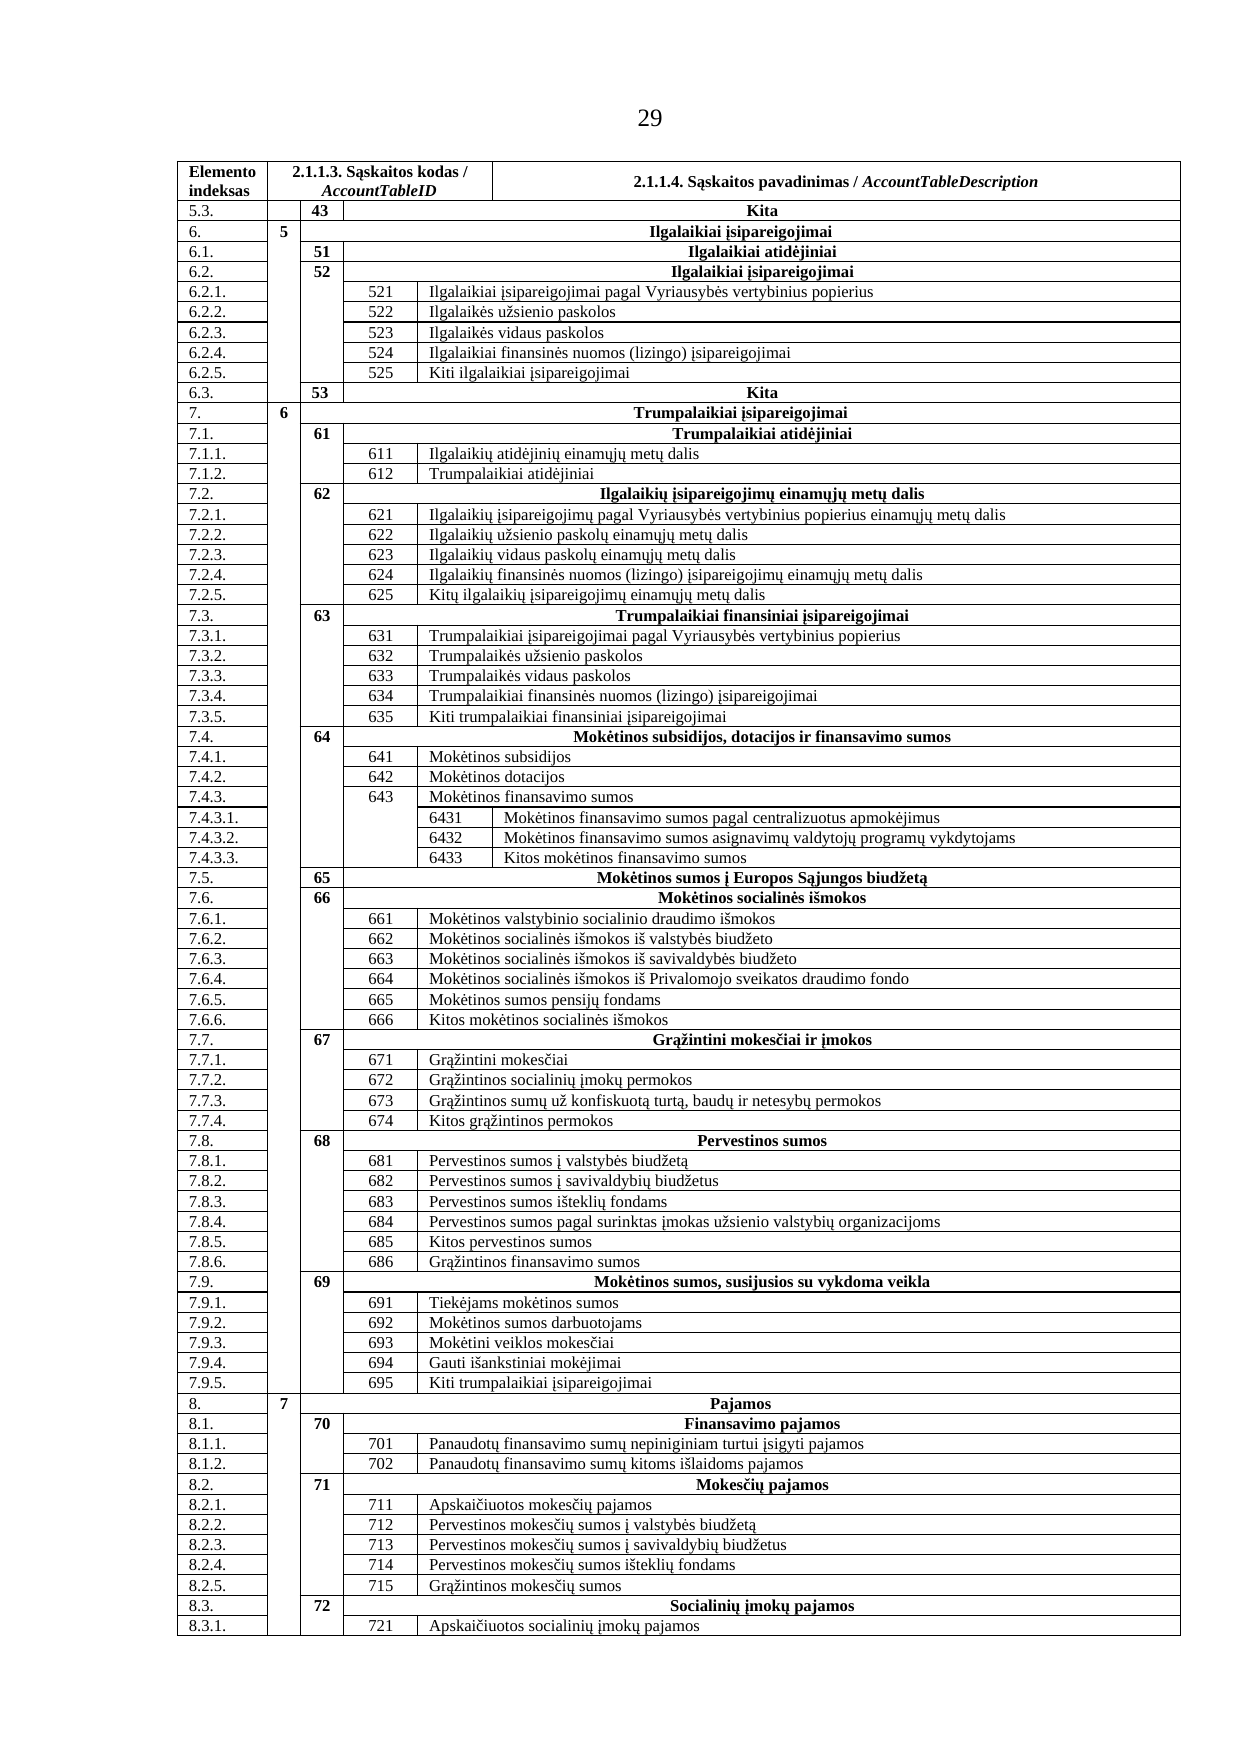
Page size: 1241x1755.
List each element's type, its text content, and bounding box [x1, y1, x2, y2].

table_cell 8.2.3. [178, 1535, 267, 1554]
table_cell 6.2.4. [178, 343, 267, 362]
table_cell 694 [344, 1353, 417, 1372]
table_cell 7.9. [178, 1272, 267, 1291]
table_cell 8.2.4. [178, 1555, 267, 1574]
table_cell Trumpalaikiai finansiniai įsipareigojimai [344, 605, 1180, 624]
table_cell 714 [344, 1555, 417, 1574]
table_cell 6.2.1. [178, 282, 267, 301]
table_cell 682 [344, 1171, 417, 1190]
table_cell Mokėtinos subsidijos [418, 747, 1180, 766]
table_cell 7.8.2. [178, 1171, 267, 1190]
table_cell 7.7.4. [178, 1111, 267, 1130]
table_cell 52 [301, 262, 343, 382]
table_cell 663 [344, 949, 417, 968]
table_cell 7.6.3. [178, 949, 267, 968]
table_cell 8.2.5. [178, 1575, 267, 1594]
table_cell 664 [344, 969, 417, 988]
table_cell Mokėtinos sumos darbuotojams [418, 1313, 1180, 1332]
table_cell 62 [301, 484, 343, 604]
table_cell 643 [344, 787, 417, 867]
table_cell 5 [268, 221, 300, 402]
table_cell 8.2.2. [178, 1515, 267, 1534]
table_cell 635 [344, 706, 417, 726]
table_cell 666 [344, 1010, 417, 1029]
table_cell Apskaičiuotos socialinių įmokų pajamos [418, 1616, 1180, 1635]
table_cell Mokėtinos subsidijos, dotacijos ir finansavimo sumos [344, 727, 1180, 746]
table_cell 674 [344, 1111, 417, 1130]
table_cell 66 [301, 888, 343, 1029]
table_cell 662 [344, 929, 417, 948]
table_cell 7.4.1. [178, 747, 267, 766]
table_cell Pervestinos mokesčių sumos į savivaldybių biudžetus [418, 1535, 1180, 1554]
table_cell 632 [344, 646, 417, 665]
table_cell 7.8.6. [178, 1252, 267, 1271]
table_cell Ilgalaikių užsienio paskolų einamųjų metų dalis [418, 525, 1180, 544]
table_cell 8.2.1. [178, 1495, 267, 1514]
table_cell [268, 201, 300, 220]
table_cell 673 [344, 1090, 417, 1109]
table_cell Mokėtini veiklos mokesčiai [418, 1333, 1180, 1352]
table_cell 61 [301, 424, 343, 483]
table_cell 612 [344, 464, 417, 483]
table_cell Tiekėjams mokėtinos sumos [418, 1293, 1180, 1312]
table_header 2.1.1.3. Sąskaitos kodas / AccountTableID [268, 162, 492, 200]
table_cell 7.6.5. [178, 989, 267, 1008]
table_cell Socialinių įmokų pajamos [344, 1596, 1180, 1615]
table_cell 691 [344, 1293, 417, 1312]
table_cell 6.3. [178, 383, 267, 402]
table_cell 8.1. [178, 1414, 267, 1433]
table_cell 672 [344, 1070, 417, 1089]
table_cell 7.3.1. [178, 626, 267, 645]
table_cell 7.3.5. [178, 706, 267, 726]
table_cell Grąžintinos sumų už konfiskuotą turtą, baudų ir netesybų permokos [418, 1090, 1180, 1109]
table_cell 8.1.1. [178, 1434, 267, 1453]
table_cell 7.4.2. [178, 767, 267, 786]
table_cell 665 [344, 989, 417, 1008]
table_cell 692 [344, 1313, 417, 1332]
table_cell 7.7.3. [178, 1090, 267, 1109]
table_cell 623 [344, 545, 417, 564]
table_cell 72 [301, 1596, 343, 1635]
table_cell Ilgalaikiai finansinės nuomos (lizingo) įsipareigojimai [418, 343, 1180, 362]
table_cell 7.6.4. [178, 969, 267, 988]
table_cell 7.3. [178, 605, 267, 624]
table_cell Mokėtinos sumos į Europos Sąjungos biudžetą [344, 868, 1180, 887]
table_cell 8.2. [178, 1474, 267, 1493]
table_cell 7.9.5. [178, 1373, 267, 1392]
table_cell 7.6.6. [178, 1010, 267, 1029]
table_cell Kiti trumpalaikiai įsipareigojimai [418, 1373, 1180, 1392]
table_cell 661 [344, 909, 417, 928]
table_cell 523 [344, 323, 417, 342]
table_cell Grąžintinos socialinių įmokų permokos [418, 1070, 1180, 1089]
table_cell 6431 [418, 808, 492, 827]
table_cell 7. [178, 403, 267, 422]
table_cell Mokėtinos finansavimo sumos asignavimų valdytojų programų vykdytojams [493, 828, 1180, 847]
table_cell Ilgalaikės užsienio paskolos [418, 302, 1180, 321]
table_cell 686 [344, 1252, 417, 1271]
table_cell 69 [301, 1272, 343, 1392]
table_cell Mokėtinos finansavimo sumos pagal centralizuotus apmokėjimus [493, 808, 1180, 827]
table_header Elemento indeksas [178, 162, 267, 200]
table_cell 624 [344, 565, 417, 584]
table_cell 641 [344, 747, 417, 766]
table_cell 51 [301, 242, 343, 261]
table_cell Ilgalaikiai įsipareigojimai [301, 221, 1180, 241]
table_cell 7.4.3. [178, 787, 267, 806]
table_cell 7.9.4. [178, 1353, 267, 1372]
table_cell 6433 [418, 848, 492, 867]
table_cell Mokesčių pajamos [344, 1474, 1180, 1493]
table_cell Gauti išankstiniai mokėjimai [418, 1353, 1180, 1372]
table_cell 7.1.2. [178, 464, 267, 483]
table_cell 7.6. [178, 888, 267, 907]
table_cell Mokėtinos socialinės išmokos iš savivaldybės biudžeto [418, 949, 1180, 968]
table_cell Mokėtinos dotacijos [418, 767, 1180, 786]
table_cell Apskaičiuotos mokesčių pajamos [418, 1495, 1180, 1514]
table_cell 522 [344, 302, 417, 321]
table_cell 7.8.1. [178, 1151, 267, 1170]
table_cell 7.9.1. [178, 1293, 267, 1312]
table_cell 693 [344, 1333, 417, 1352]
table_cell Mokėtinos valstybinio socialinio draudimo išmokos [418, 909, 1180, 928]
table_cell 7.2. [178, 484, 267, 503]
table_cell Kitos pervestinos sumos [418, 1232, 1180, 1251]
table_cell Grąžintini mokesčiai ir įmokos [344, 1030, 1180, 1049]
table_cell 8.3. [178, 1596, 267, 1615]
table_cell Mokėtinos sumos pensijų fondams [418, 989, 1180, 1008]
table_cell 6.2. [178, 262, 267, 281]
table_cell 8. [178, 1394, 267, 1413]
table_cell 683 [344, 1191, 417, 1211]
table_cell Ilgalaikių įsipareigojimų pagal Vyriausybės vertybinius popierius einamųjų metų dalis [418, 504, 1180, 523]
table_cell 681 [344, 1151, 417, 1170]
table_cell 7 [268, 1394, 300, 1635]
table_header 2.1.1.4. Sąskaitos pavadinimas / AccountTableDescription [493, 162, 1180, 200]
table_cell 63 [301, 605, 343, 726]
table_cell 70 [301, 1414, 343, 1473]
table_cell Kitos mokėtinos finansavimo sumos [493, 848, 1180, 867]
table_cell Mokėtinos finansavimo sumos [418, 787, 1180, 806]
table_cell 7.8.3. [178, 1191, 267, 1211]
table_cell 671 [344, 1050, 417, 1069]
table_cell Trumpalaikiai atidėjiniai [344, 424, 1180, 443]
table_cell Kita [344, 201, 1180, 220]
table_cell 7.8. [178, 1131, 267, 1150]
table_cell 7.2.1. [178, 504, 267, 523]
table_cell 633 [344, 666, 417, 685]
table_cell 7.7.1. [178, 1050, 267, 1069]
table_cell 684 [344, 1212, 417, 1231]
table_cell 721 [344, 1616, 417, 1635]
table_cell 7.5. [178, 868, 267, 887]
table_cell Trumpalaikės užsienio paskolos [418, 646, 1180, 665]
table_cell Ilgalaikiai įsipareigojimai [344, 262, 1180, 281]
table_cell 7.2.3. [178, 545, 267, 564]
table_cell 525 [344, 363, 417, 382]
table_cell 621 [344, 504, 417, 523]
table_cell 6.2.3. [178, 323, 267, 342]
table_cell Kitos grąžintinos permokos [418, 1111, 1180, 1130]
table_cell 71 [301, 1474, 343, 1594]
table_cell 7.4.3.3. [178, 848, 267, 867]
table_cell 43 [301, 201, 343, 220]
table_cell 8.3.1. [178, 1616, 267, 1635]
table_cell 7.8.4. [178, 1212, 267, 1231]
table_cell 7.6.1. [178, 909, 267, 928]
table_cell 8.1.2. [178, 1454, 267, 1473]
table_cell 7.3.4. [178, 686, 267, 705]
table_cell 7.2.2. [178, 525, 267, 544]
table_cell 634 [344, 686, 417, 705]
table_cell 6.1. [178, 242, 267, 261]
table_cell 7.1.1. [178, 444, 267, 463]
table_cell Trumpalaikiai atidėjiniai [418, 464, 1180, 483]
table_cell Ilgalaikių vidaus paskolų einamųjų metų dalis [418, 545, 1180, 564]
table_cell Mokėtinos sumos, susijusios su vykdoma veikla [344, 1272, 1180, 1291]
table_cell 7.6.2. [178, 929, 267, 948]
table_cell 7.2.4. [178, 565, 267, 584]
table_cell 7.4.3.1. [178, 808, 267, 827]
table_cell 685 [344, 1232, 417, 1251]
table_cell 6 [268, 403, 300, 1392]
table_cell 5.3. [178, 201, 267, 220]
table_cell Mokėtinos socialinės išmokos iš valstybės biudžeto [418, 929, 1180, 948]
table_cell 7.7.2. [178, 1070, 267, 1089]
table_cell Pervestinos mokesčių sumos išteklių fondams [418, 1555, 1180, 1574]
table_cell Kitos mokėtinos socialinės išmokos [418, 1010, 1180, 1029]
table_cell Ilgalaikės vidaus paskolos [418, 323, 1180, 342]
table_cell 7.1. [178, 424, 267, 443]
table_cell 715 [344, 1575, 417, 1594]
table_cell Mokėtinos socialinės išmokos iš Privalomojo sveikatos draudimo fondo [418, 969, 1180, 988]
table_cell 53 [301, 383, 343, 402]
table_cell 7.9.2. [178, 1313, 267, 1332]
table_cell 695 [344, 1373, 417, 1392]
table_cell 642 [344, 767, 417, 786]
table_cell 622 [344, 525, 417, 544]
table_cell Grąžintini mokesčiai [418, 1050, 1180, 1069]
table_cell 7.7. [178, 1030, 267, 1049]
table_cell Panaudotų finansavimo sumų nepiniginiam turtui įsigyti pajamos [418, 1434, 1180, 1453]
table_cell Mokėtinos socialinės išmokos [344, 888, 1180, 907]
table_cell 65 [301, 868, 343, 887]
table_cell 524 [344, 343, 417, 362]
table_cell 713 [344, 1535, 417, 1554]
table_cell Grąžintinos mokesčių sumos [418, 1575, 1180, 1594]
table_cell 711 [344, 1495, 417, 1514]
table_cell Pervestinos sumos į savivaldybių biudžetus [418, 1171, 1180, 1190]
table_cell 7.2.5. [178, 585, 267, 604]
table_cell Pervestinos sumos išteklių fondams [418, 1191, 1180, 1211]
table_cell 7.8.5. [178, 1232, 267, 1251]
table_cell Pajamos [301, 1394, 1180, 1413]
table_cell 7.4.3.2. [178, 828, 267, 847]
table_cell Kiti ilgalaikiai įsipareigojimai [418, 363, 1180, 382]
table_cell 712 [344, 1515, 417, 1534]
table_cell Ilgalaikių finansinės nuomos (lizingo) įsipareigojimų einamųjų metų dalis [418, 565, 1180, 584]
table_cell 701 [344, 1434, 417, 1453]
table_cell Finansavimo pajamos [344, 1414, 1180, 1433]
table_cell 521 [344, 282, 417, 301]
table_cell 6432 [418, 828, 492, 847]
table_cell Pervestinos sumos [344, 1131, 1180, 1150]
table_cell Ilgalaikiai įsipareigojimai pagal Vyriausybės vertybinius popierius [418, 282, 1180, 301]
table_cell Trumpalaikiai įsipareigojimai [301, 403, 1180, 422]
table_cell Pervestinos sumos į valstybės biudžetą [418, 1151, 1180, 1170]
table_cell Kitų ilgalaikių įsipareigojimų einamųjų metų dalis [418, 585, 1180, 604]
table_cell Pervestinos sumos pagal surinktas įmokas užsienio valstybių organizacijoms [418, 1212, 1180, 1231]
table_cell Ilgalaikių atidėjinių einamųjų metų dalis [418, 444, 1180, 463]
table_cell 702 [344, 1454, 417, 1473]
table_cell Pervestinos mokesčių sumos į valstybės biudžetą [418, 1515, 1180, 1534]
table_cell 611 [344, 444, 417, 463]
table_cell Kita [344, 383, 1180, 402]
table_cell 625 [344, 585, 417, 604]
table_cell 6.2.2. [178, 302, 267, 321]
table_cell Trumpalaikiai įsipareigojimai pagal Vyriausybės vertybinius popierius [418, 626, 1180, 645]
table_cell 7.9.3. [178, 1333, 267, 1352]
table_cell 7.3.2. [178, 646, 267, 665]
table_cell 7.3.3. [178, 666, 267, 685]
table_cell Ilgalaikių įsipareigojimų einamųjų metų dalis [344, 484, 1180, 503]
table_cell Panaudotų finansavimo sumų kitoms išlaidoms pajamos [418, 1454, 1180, 1473]
table_cell Ilgalaikiai atidėjiniai [344, 242, 1180, 261]
table_cell 67 [301, 1030, 343, 1130]
table_cell Trumpalaikiai finansinės nuomos (lizingo) įsipareigojimai [418, 686, 1180, 705]
table_cell 6.2.5. [178, 363, 267, 382]
table_cell 7.4. [178, 727, 267, 746]
table_cell Trumpalaikės vidaus paskolos [418, 666, 1180, 685]
table_cell 68 [301, 1131, 343, 1271]
table_cell Grąžintinos finansavimo sumos [418, 1252, 1180, 1271]
table_cell Kiti trumpalaikiai finansiniai įsipareigojimai [418, 706, 1180, 726]
table_cell 631 [344, 626, 417, 645]
table_cell 6. [178, 221, 267, 241]
table_cell 64 [301, 727, 343, 867]
